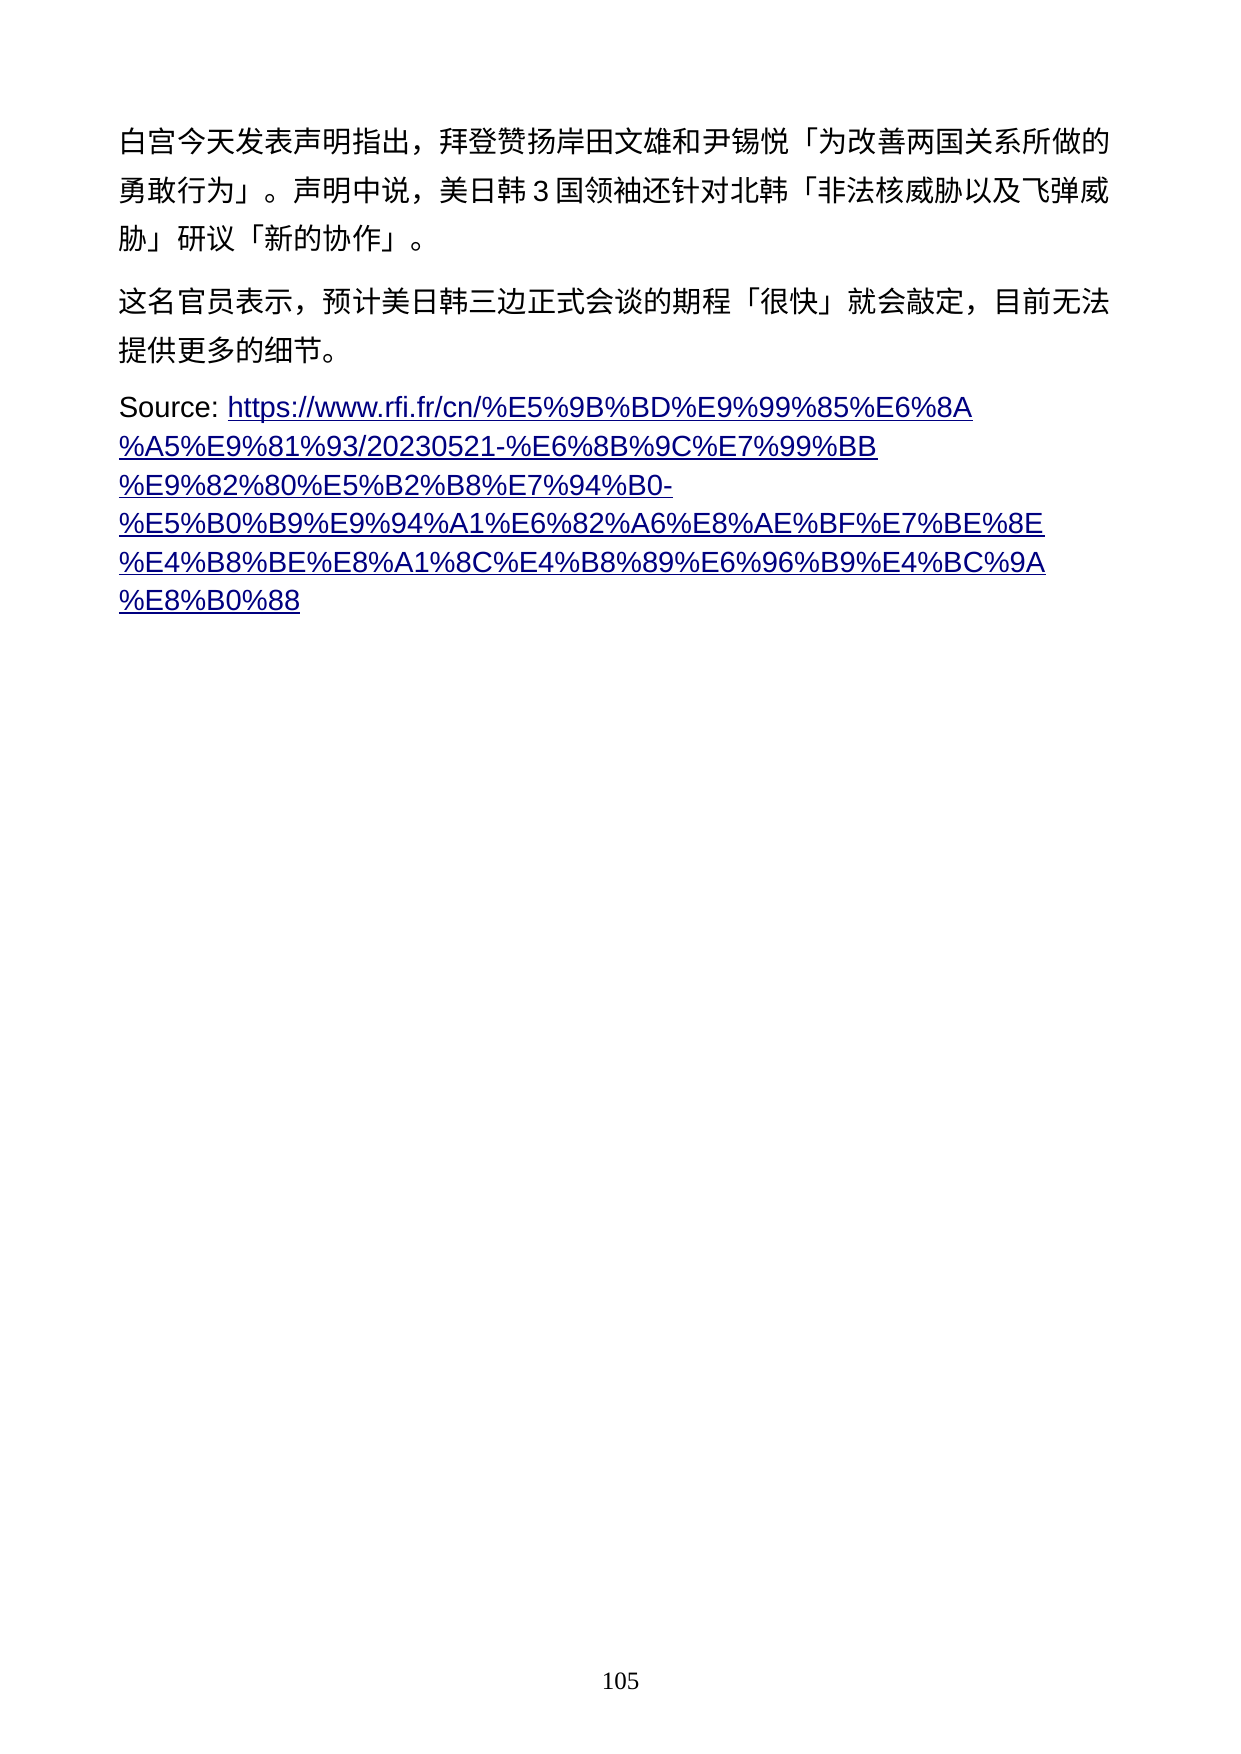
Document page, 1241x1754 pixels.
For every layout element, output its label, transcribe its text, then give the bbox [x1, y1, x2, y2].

text 白宫今天发表声明指出，拜登赞扬岸田文雄和尹锡悦「为改善两国关系所做的勇敢行为」。声明中说，美日韩3国领袖还针对北韩「非法核威胁以及飞弹威胁」研议「新的协作」。 [118, 118, 1122, 258]
text 这名官员表示，预计美日韩三边正式会谈的期程「很快」就会敲定，目前无法提供更多的细节。 [118, 279, 1122, 369]
text Source: https://www.rfi.fr/cn/%E5%9B%BD%E9%99%85%E6%8A%A5%E9%81%93/20230521-%E6%8B%9C%E7%99%BB%E9%82%80%E5%B2%B8%E7%94%B0-%E5%B0%B9%E9%94%A1%E6%82%A6%E8%AE%BF%E7%BE%8E%E4%B8%BE%E8%A1%8C%E4%B8%89%E6%96%B9%E4%BC%9A%E8%B0%88 [118, 390, 1122, 617]
